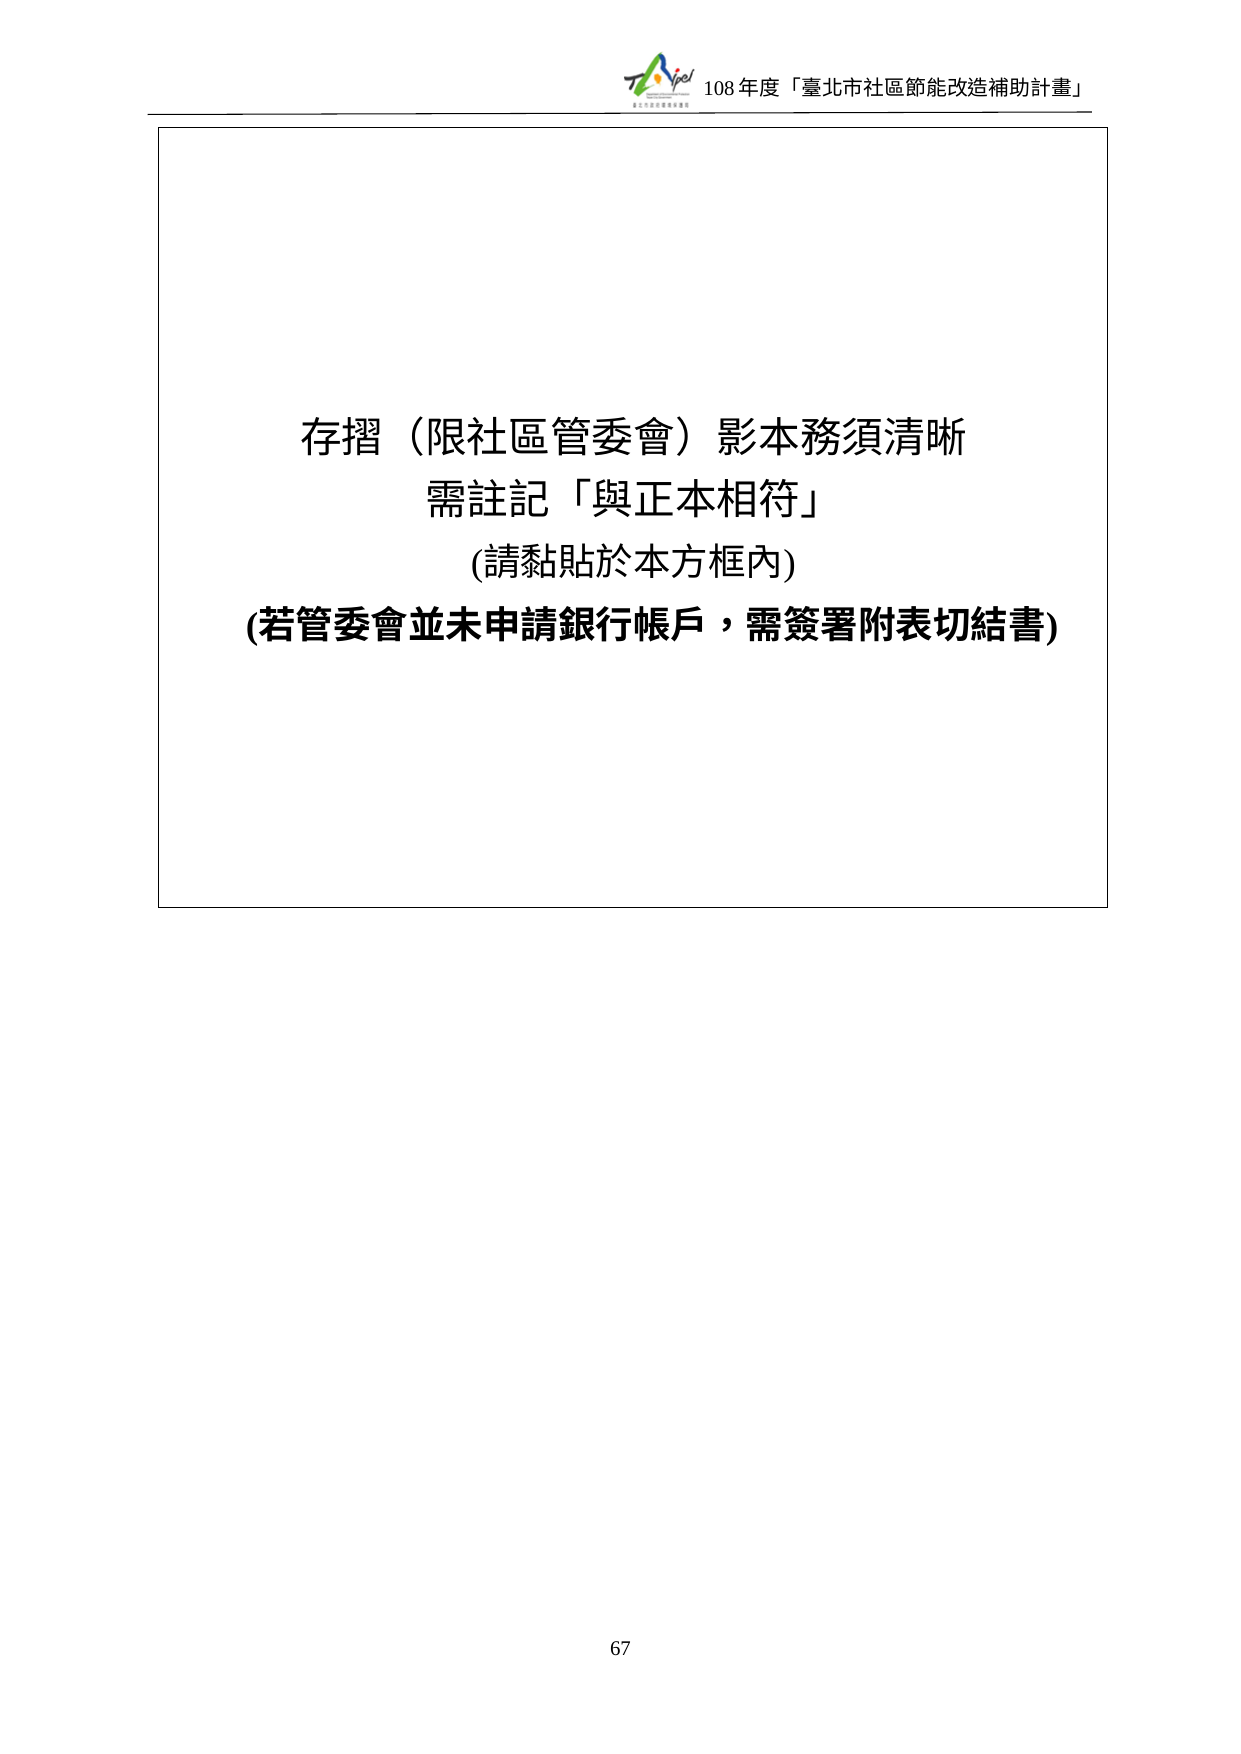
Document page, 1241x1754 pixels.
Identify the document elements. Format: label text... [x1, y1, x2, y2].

table_cell 存摺（限社區管委會）影本務須清晰 需註記「與正本相符」 (請黏貼於本方框內) (若管委會並未申請銀行帳戶，需簽署附表切結書) [159, 128, 1107, 907]
